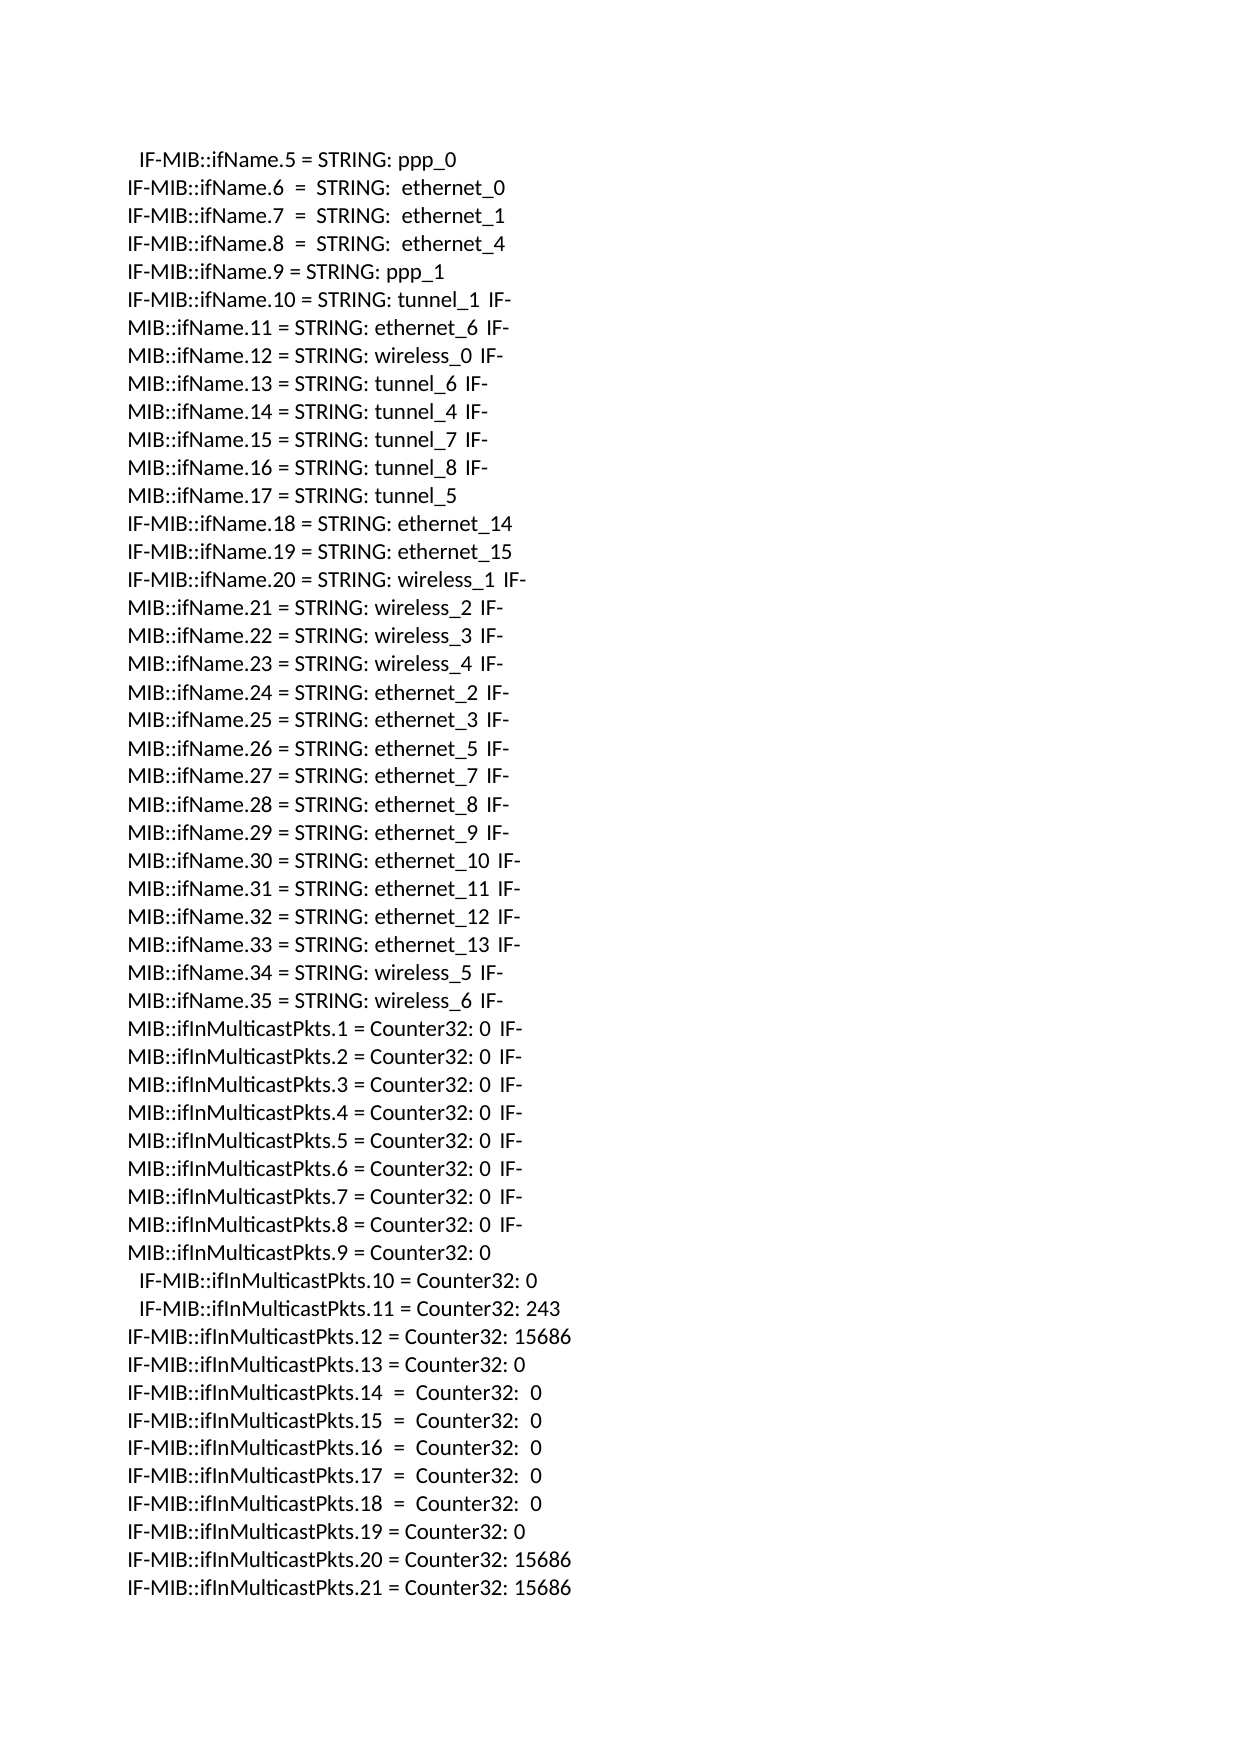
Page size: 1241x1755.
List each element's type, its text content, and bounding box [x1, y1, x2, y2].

text IF-MIB::ifName.6 = STRING: ethernet_0 IF-MIB::ifName.7 = STRING: ethernet_1 IF-MIB::ifName.8 = STRING: ethernet_4 IF-MIB::ifName.9 = STRING: ppp_1 [127, 173, 505, 285]
text IF-MIB::ifInMulticastPkts.12 = Counter32: 15686 IF-MIB::ifInMulticastPkts.13 = Counter32: 0 [127, 1322, 588, 1378]
text IF-MIB::ifInMulticastPkts.14 = Counter32: 0 IF-MIB::ifInMulticastPkts.15 = Counter32: 0 IF-MIB::ifInMulticastPkts.16 = Counter32: 0 IF-MIB::ifInMulticastPkts.17 = Counter32: 0 IF-MIB::ifInMulticastPkts.18 = Counter32: 0 IF-MIB::ifInMulticastPkts.19 = Counter32: 0 [127, 1378, 542, 1545]
text IF-MIB::ifName.5 = STRING: ppp_0 [139, 145, 1066, 173]
text IF-MIB::ifName.18 = STRING: ethernet_14 IF-MIB::ifName.19 = STRING: ethernet_15 IF-MIB::ifName.20 = STRING: wireless_1 IF-MIB::ifName.21 = STRING: wireless_2 IF-MIB::ifName.22 = STRING: wireless_3 IF-MIB::ifName.23 = STRING: wireless_4 IF-MIB::ifName.24 = STRING: ethernet_2 IF-MIB::ifName.25 = STRING: ethernet_3 IF-MIB::ifName.26 = STRING: ethernet_5 IF-MIB::ifName.27 = STRING: ethernet_7 IF-MIB::ifName.28 = STRING: ethernet_8 IF-MIB::ifName.29 = STRING: ethernet_9 IF-MIB::ifName.30 = STRING: ethernet_10 IF-MIB::ifName.31 = STRING: ethernet_11 IF-MIB::ifName.32 = STRING: ethernet_12 IF-MIB::ifName.33 = STRING: ethernet_13 IF-MIB::ifName.34 = STRING: wireless_5 IF-MIB::ifName.35 = STRING: wireless_6 IF-MIB::ifInMulticastPkts.1 = Counter32: 0 IF-MIB::ifInMulticastPkts.2 = Counter32: 0 IF-MIB::ifInMulticastPkts.3 = Counter32: 0 IF-MIB::ifInMulticastPkts.4 = Counter32: 0 IF-MIB::ifInMulticastPkts.5 = Counter32: 0 IF-MIB::ifInMulticastPkts.6 = Counter32: 0 IF-MIB::ifInMulticastPkts.7 = Counter32: 0 IF-MIB::ifInMulticastPkts.8 = Counter32: 0 IF-MIB::ifInMulticastPkts.9 = Counter32: 0 [127, 509, 530, 1266]
text IF-MIB::ifInMulticastPkts.10 = Counter32: 0 [139, 1266, 1066, 1294]
text IF-MIB::ifName.10 = STRING: tunnel_1 IF-MIB::ifName.11 = STRING: ethernet_6 IF-MIB::ifName.12 = STRING: wireless_0 IF-MIB::ifName.13 = STRING: tunnel_6 IF-MIB::ifName.14 = STRING: tunnel_4 IF-MIB::ifName.15 = STRING: tunnel_7 IF-MIB::ifName.16 = STRING: tunnel_8 IF-MIB::ifName.17 = STRING: tunnel_5 [127, 285, 517, 509]
text IF-MIB::ifInMulticastPkts.20 = Counter32: 15686 IF-MIB::ifInMulticastPkts.21 = Counter32: 15686 [127, 1545, 588, 1601]
text IF-MIB::ifInMulticastPkts.11 = Counter32: 243 [139, 1294, 1066, 1322]
